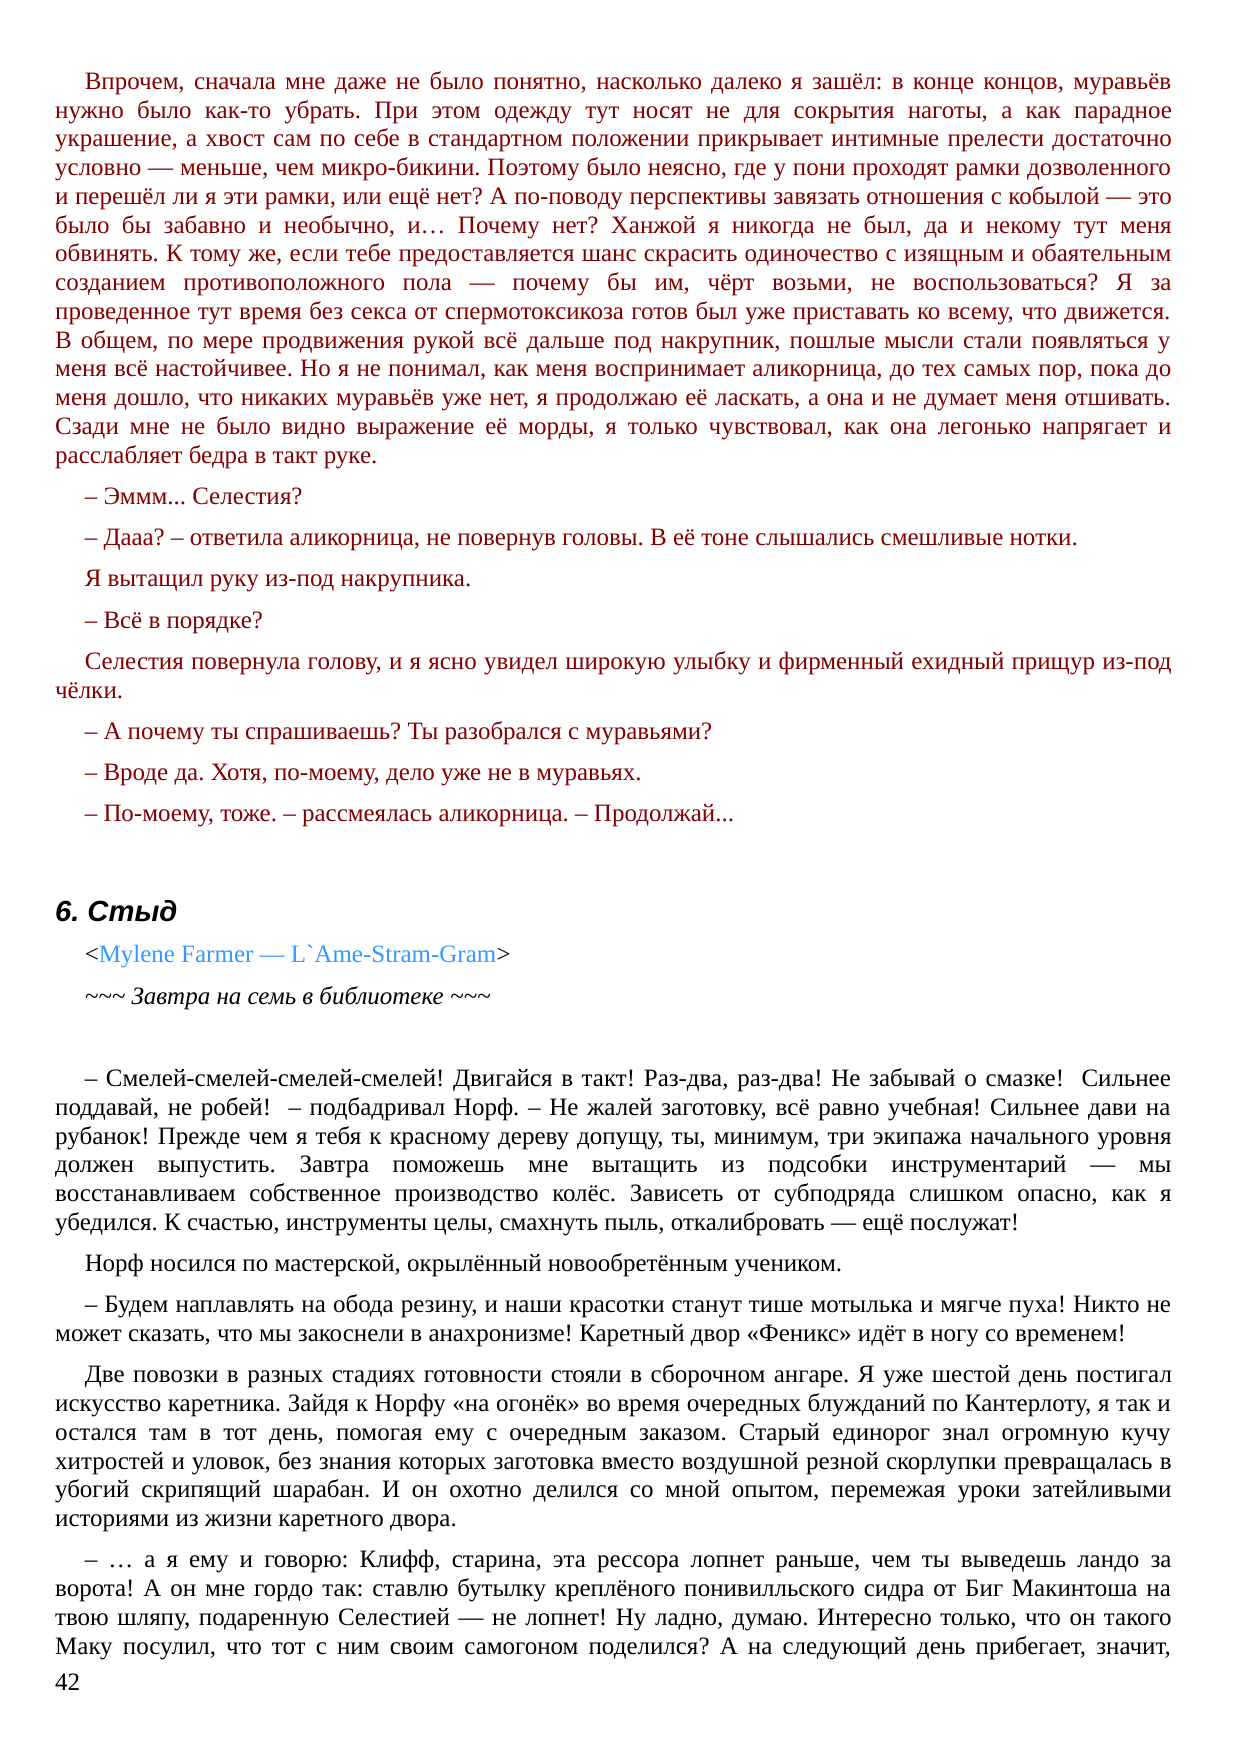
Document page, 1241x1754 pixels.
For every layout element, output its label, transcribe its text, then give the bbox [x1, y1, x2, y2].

text Норф носился по мастерской, окрылённый новообретённым учеником. [55, 1248, 1173, 1277]
text ~~~ Завтра на семь в библиотеке ~~~ [55, 981, 1173, 1009]
text – Вроде да. Хотя, по-моему, дело уже не в муравьях. [55, 757, 1173, 786]
text Я вытащил руку из-под накрупника. [55, 563, 1173, 592]
text Две повозки в разных стадиях готовности стояли в сборочном ангаре. Я уже шестой день постигал искусство каретника. Зайдя к Норфу «на огонёк» во время очередных блужданий по Кантерлоту, я так и остался там в тот день, помогая ему с очередным заказом. Старый единорог знал огромную кучу хитростей и уловок, без знания которых заготовка вместо воздушной резной скорлупки превращалась в убогий скрипящий шарабан. И он охотно делился со мной опытом, перемежая уроки затейливыми историями из жизни каретного двора. [55, 1359, 1173, 1532]
text – По-моему, тоже. – рассмеялась аликорница. – Продолжай... [55, 798, 1173, 827]
text – Всё в порядке? [55, 605, 1173, 633]
text Селестия повернула голову, и я ясно увидел широкую улыбку и фирменный ехидный прищур из-под чёлки. [55, 646, 1173, 703]
text Впрочем, сначала мне даже не было понятно, насколько далеко я зашёл: в конце концов, муравьёв нужно было как-то убрать. При этом одежду тут носят не для сокрытия наготы, а как парадное украшение, а хвост сам по себе в стандартном положении прикрывает интимные прелести достаточно условно — меньше, чем микро-бикини. Поэтому было неясно, где у пони проходят рамки дозволенного и перешёл ли я эти рамки, или ещё нет? А по-поводу перспективы завязать отношения с кобылой — это было бы забавно и необычно, и… Почему нет? Ханжой я никогда не был, да и некому тут меня обвинять. К тому же, если тебе предоставляется шанс скрасить одиночество с изящным и обаятельным созданием противоположного пола — почему бы им, чёрт возьми, не воспользоваться? Я за проведенное тут время без секса от спермотоксикоза готов был уже приставать ко всему, что движется. В общем, по мере продвижения рукой всё дальше под накрупник, пошлые мысли стали появляться у меня всё настойчивее. Но я не понимал, как меня воспринимает аликорница, до тех самых пор, пока до меня дошло, что никаких муравьёв уже нет, я продолжаю её ласкать, а она и не думает меня отшивать. Сзади мне не было видно выражение её морды, я только чувствовал, как она легонько напрягает и расслабляет бедра в такт руке. [55, 66, 1173, 468]
text – Смелей-смелей-смелей-смелей! Двигайся в такт! Раз-два, раз-два! Не забывай о смазке! Сильнее поддавай, не робей! – подбадривал Норф. – Не жалей заготовку, всё равно учебная! Сильнее дави на рубанок! Прежде чем я тебя к красному дереву допущу, ты, минимум, три экипажа начального уровня должен выпустить. Завтра поможешь мне вытащить из подсобки инструментарий — мы восстанавливаем собственное производство колёс. Зависеть от субподряда слишком опасно, как я убедился. К счастью, инструменты целы, смахнуть пыль, откалибровать — ещё послужат! [55, 1063, 1173, 1236]
subtitle 6. Стыд [55, 893, 1173, 927]
text – … а я ему и говорю: Клифф, старина, эта рессора лопнет раньше, чем ты выведешь ландо за ворота! А он мне гордо так: ставлю бутылку креплёного понивилльского сидра от Биг Макинтоша на твою шляпу, подаренную Селестией — не лопнет! Ну ладно, думаю. Интересно только, что он такого Маку посулил, что тот с ним своим самогоном поделился? А на следующий день прибегает, значит, [55, 1544, 1173, 1659]
text <Mylene Farmer — L`Ame-Stram-Gram> [55, 939, 1173, 968]
text – А почему ты спрашиваешь? Ты разобрался с муравьями? [55, 716, 1173, 745]
text – Дааа? – ответила аликорница, не повернув головы. В её тоне слышались смешливые нотки. [55, 522, 1173, 551]
text – Эммм... Селестия? [55, 481, 1173, 510]
text – Будем наплавлять на обода резину, и наши красотки станут тише мотылька и мягче пуха! Никто не может сказать, что мы закоснели в анахронизме! Каретный двор «Феникс» идёт в ногу со временем! [55, 1289, 1173, 1347]
